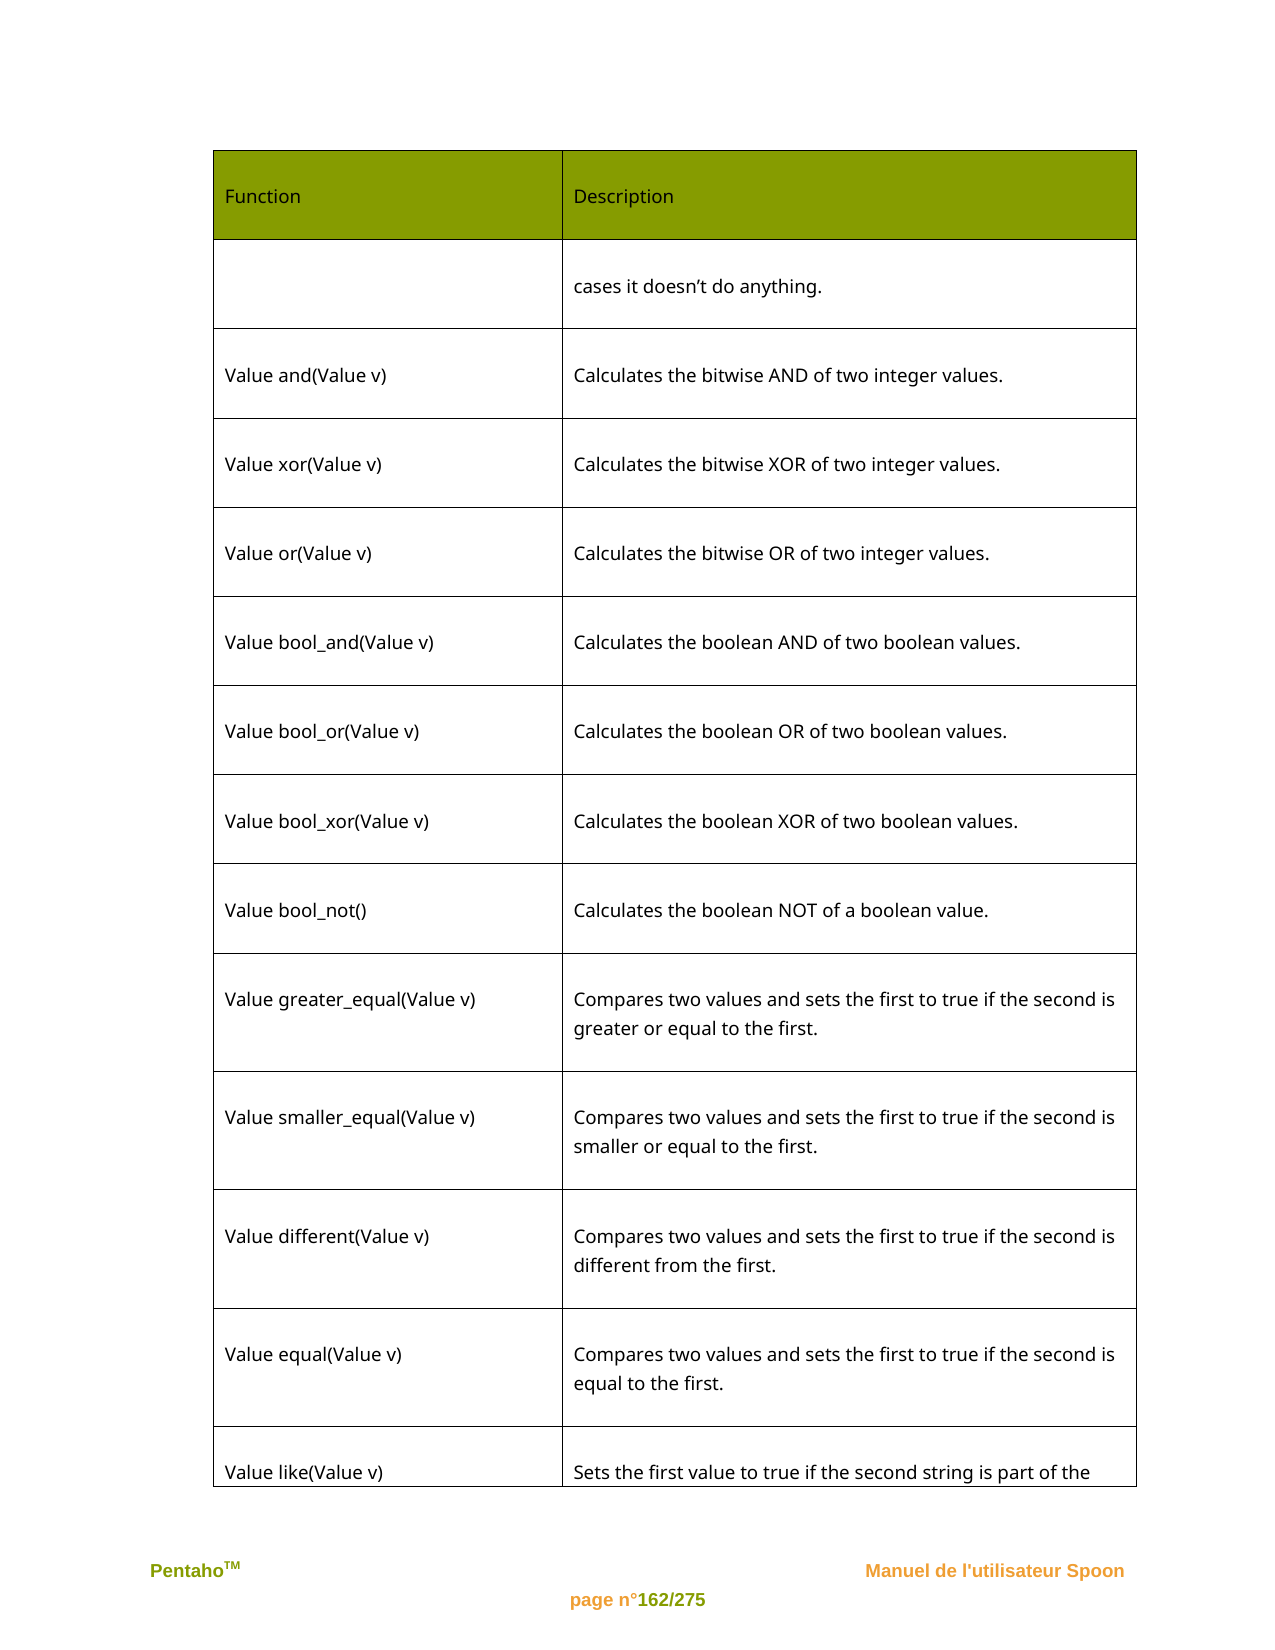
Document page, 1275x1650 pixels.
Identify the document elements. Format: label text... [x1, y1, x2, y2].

table_cell Compares two values and sets the first to true if the second is different from the first. [563, 1190, 1136, 1307]
table_cell Calculates the bitwise OR of two integer values. [563, 508, 1136, 596]
table_cell cases it doesn’t do anything. [563, 240, 1136, 328]
table_cell Calculates the boolean AND of two boolean values. [563, 597, 1136, 685]
table_cell Calculates the boolean NOT of a boolean value. [563, 864, 1136, 952]
table_header Function [214, 151, 562, 239]
table_cell Calculates the bitwise AND of two integer values. [563, 329, 1136, 417]
table_cell Compares two values and sets the first to true if the second is equal to the first. [563, 1309, 1136, 1426]
table_cell Value and(Value v) [214, 329, 562, 417]
table_cell Value greater_equal(Value v) [214, 954, 562, 1071]
table_cell Compares two values and sets the first to true if the second is greater or equal to the first. [563, 954, 1136, 1071]
table_cell Calculates the bitwise XOR of two integer values. [563, 419, 1136, 507]
table_cell Value bool_and(Value v) [214, 597, 562, 685]
table_cell Compares two values and sets the first to true if the second is smaller or equal to the first. [563, 1072, 1136, 1189]
table_cell Sets the first value to true if the second string is part of the [563, 1427, 1136, 1486]
table_cell Value bool_or(Value v) [214, 686, 562, 774]
table_cell Value bool_xor(Value v) [214, 775, 562, 863]
table_cell [214, 240, 562, 328]
table_cell Value xor(Value v) [214, 419, 562, 507]
table_cell Value like(Value v) [214, 1427, 562, 1486]
table_cell Value different(Value v) [214, 1190, 562, 1307]
table_cell Calculates the boolean OR of two boolean values. [563, 686, 1136, 774]
table_cell Value smaller_equal(Value v) [214, 1072, 562, 1189]
table_cell Calculates the boolean XOR of two boolean values. [563, 775, 1136, 863]
table_header Description [563, 151, 1136, 239]
table_cell Value or(Value v) [214, 508, 562, 596]
table_cell Value bool_not() [214, 864, 562, 952]
table_cell Value equal(Value v) [214, 1309, 562, 1426]
